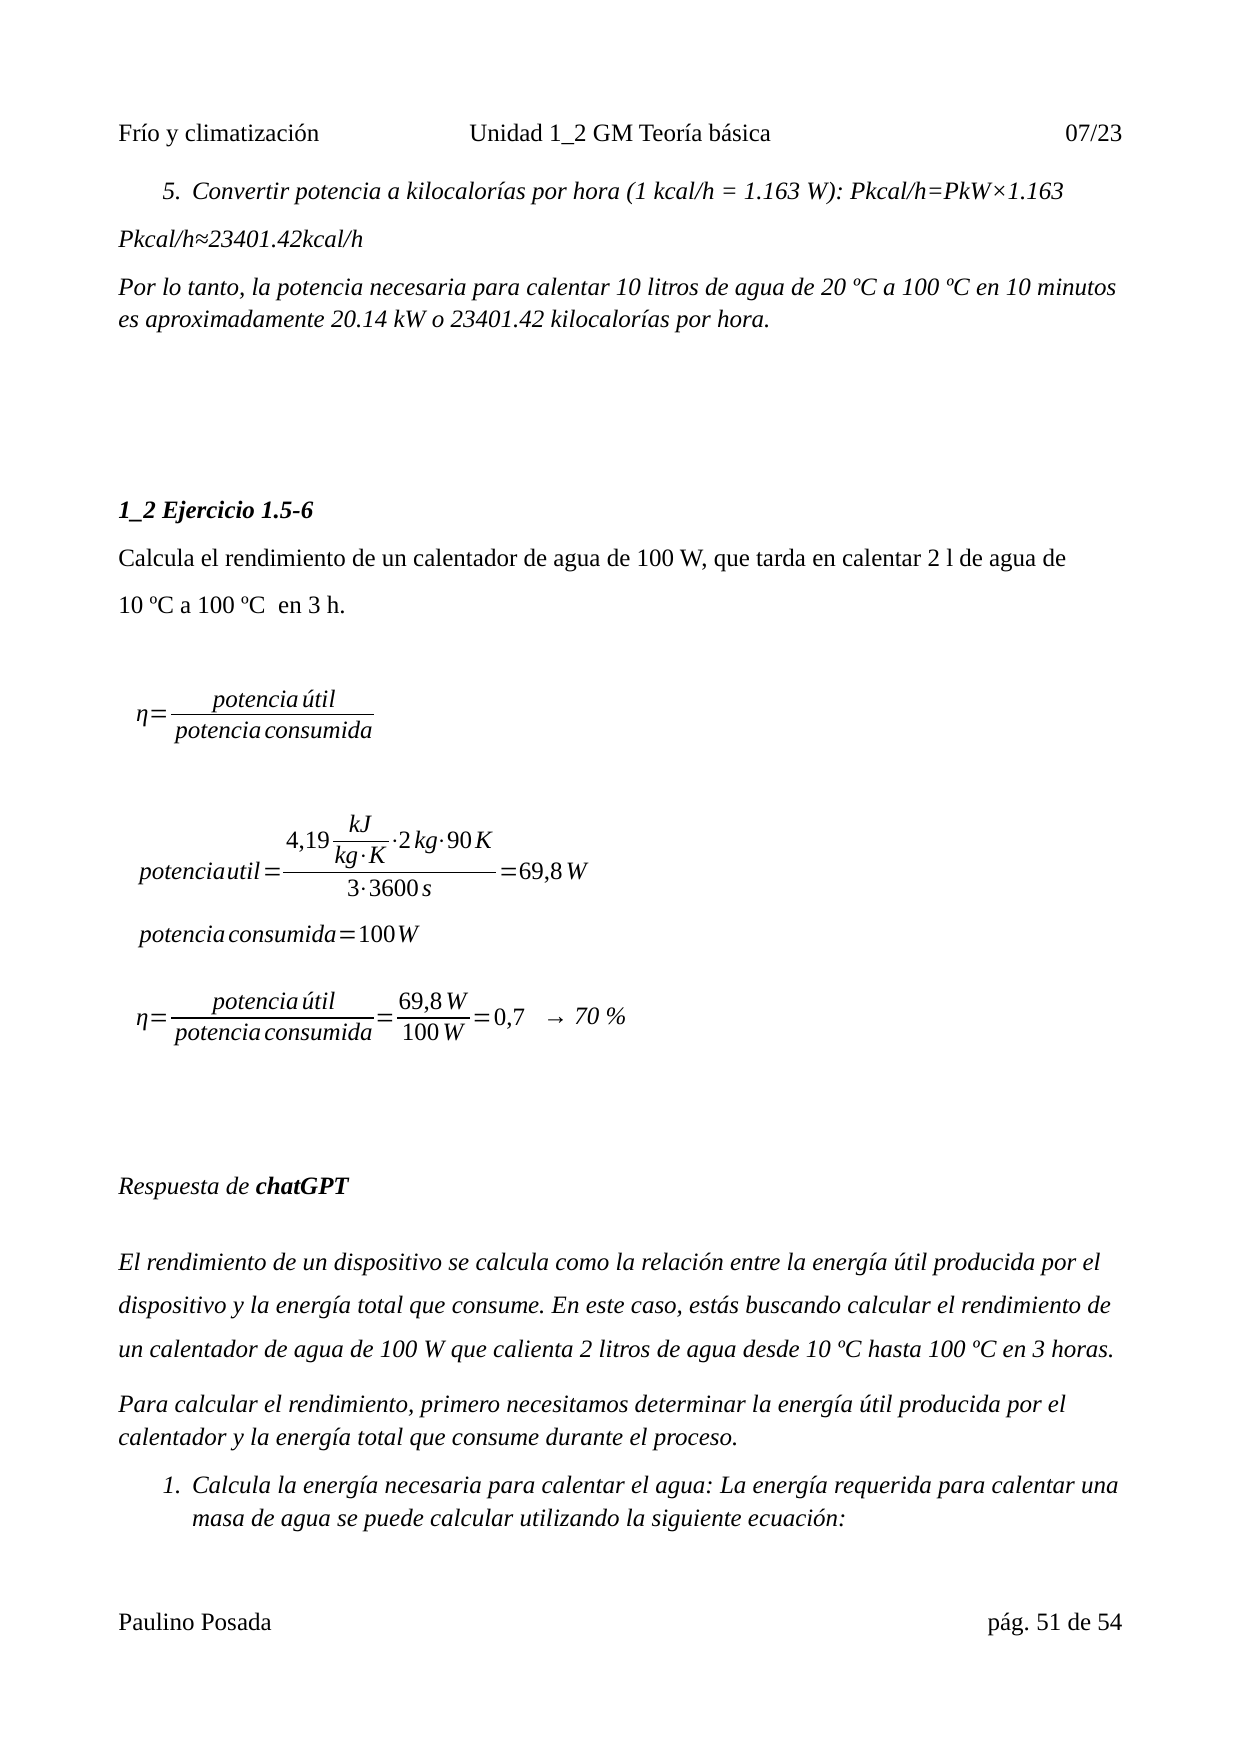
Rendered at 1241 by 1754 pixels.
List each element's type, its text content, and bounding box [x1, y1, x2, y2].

text → 70 % [118, 988, 1122, 1047]
list Calcula la energía necesaria para calentar el agua: La energía requerida para calentar una masa de agua se puede calcular utilizando la siguiente ecuación: [162, 1470, 1122, 1532]
text Calcula el rendimiento de un calentador de agua de 100 W, que tarda en calentar 2 l de agua de [118, 543, 1122, 571]
list Convertir potencia a kilocalorías por hora (1 kcal/h = 1.163 W): Pkcal/h​=PkW​×1.163 [162, 176, 1122, 205]
text El rendimiento de un dispositivo se calcula como la relación entre la energía útil producida por el dispositivo y la energía total que consume. En este caso, estás buscando calcular el rendimiento de un calentador de agua de 100 W que calienta 2 litros de agua desde 10 ºC hasta 100 ºC en 3 horas. [118, 1247, 1122, 1362]
text Para calcular el rendimiento, primero necesitamos determinar la energía útil producida por el calentador y la energía total que consume durante el proceso. [118, 1389, 1122, 1451]
text 10 ºC a 100 ºC en 3 h. [118, 590, 1122, 619]
text Respuesta de chatGPT [118, 1171, 1122, 1200]
text Por lo tanto, la potencia necesaria para calentar 10 litros de agua de 20 ºC a 100 ºC en 10 minutos es aproximadamente 20.14 kW o 23401.42 kilocalorías por hora. [118, 272, 1122, 333]
text 1_2 Ejercicio 1.5-6 [118, 495, 1122, 524]
text Pkcal/h​≈23401.42kcal/h [118, 224, 1122, 253]
